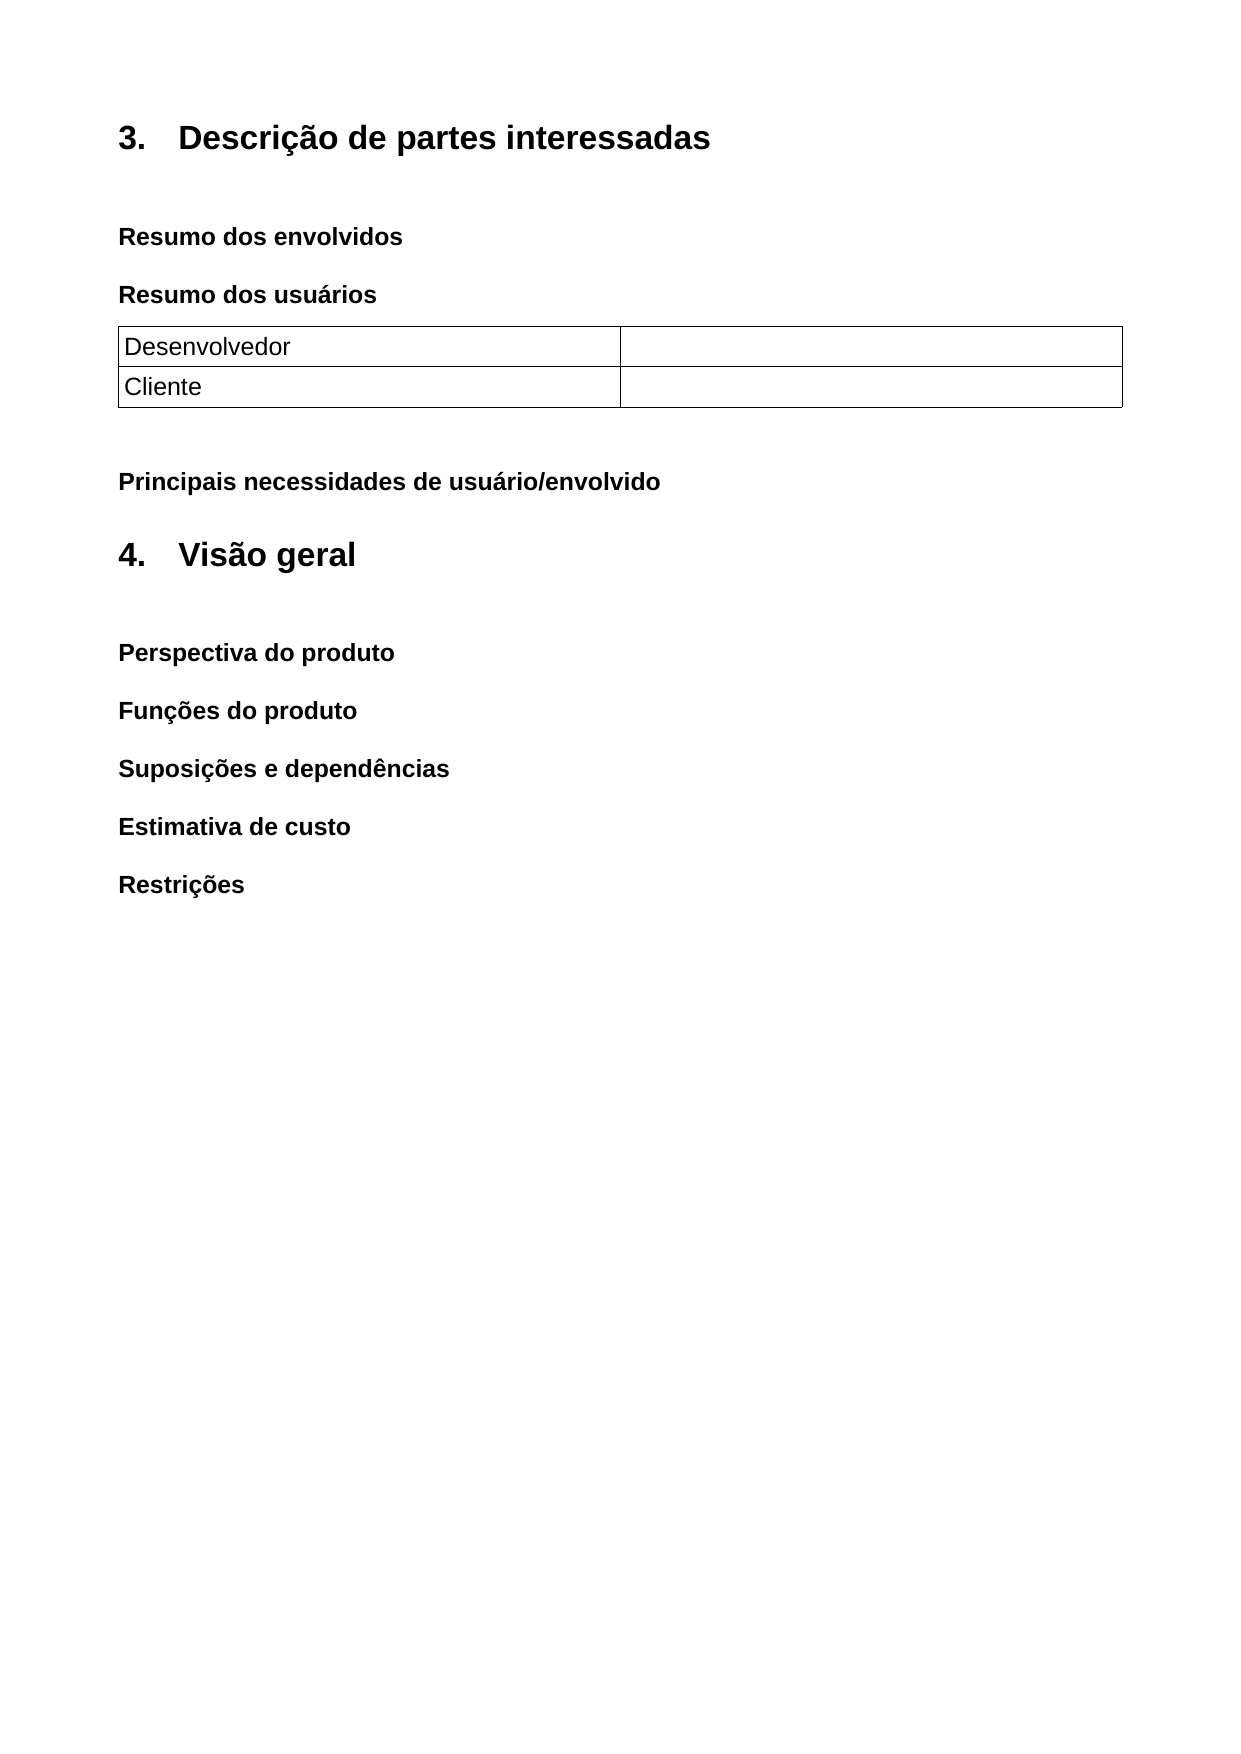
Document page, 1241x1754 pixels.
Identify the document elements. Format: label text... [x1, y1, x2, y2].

subtitle Restrições [118, 870, 1122, 898]
subtitle Resumo dos usuários [118, 280, 1122, 308]
subtitle Descrição de partes interessadas [118, 118, 1122, 157]
table_header [621, 327, 1122, 366]
subtitle Resumo dos envolvidos [118, 222, 1122, 250]
subtitle Suposições e dependências [118, 754, 1122, 782]
table_header Desenvolvedor [119, 327, 620, 366]
subtitle Principais necessidades de usuário/envolvido [118, 467, 1122, 496]
subtitle Estimativa de custo [118, 812, 1122, 841]
table_cell Cliente [119, 367, 620, 407]
table_cell [621, 367, 1122, 407]
subtitle Funções do produto [118, 696, 1122, 724]
subtitle Perspectiva do produto [118, 638, 1122, 666]
subtitle Visão geral [118, 534, 1122, 573]
